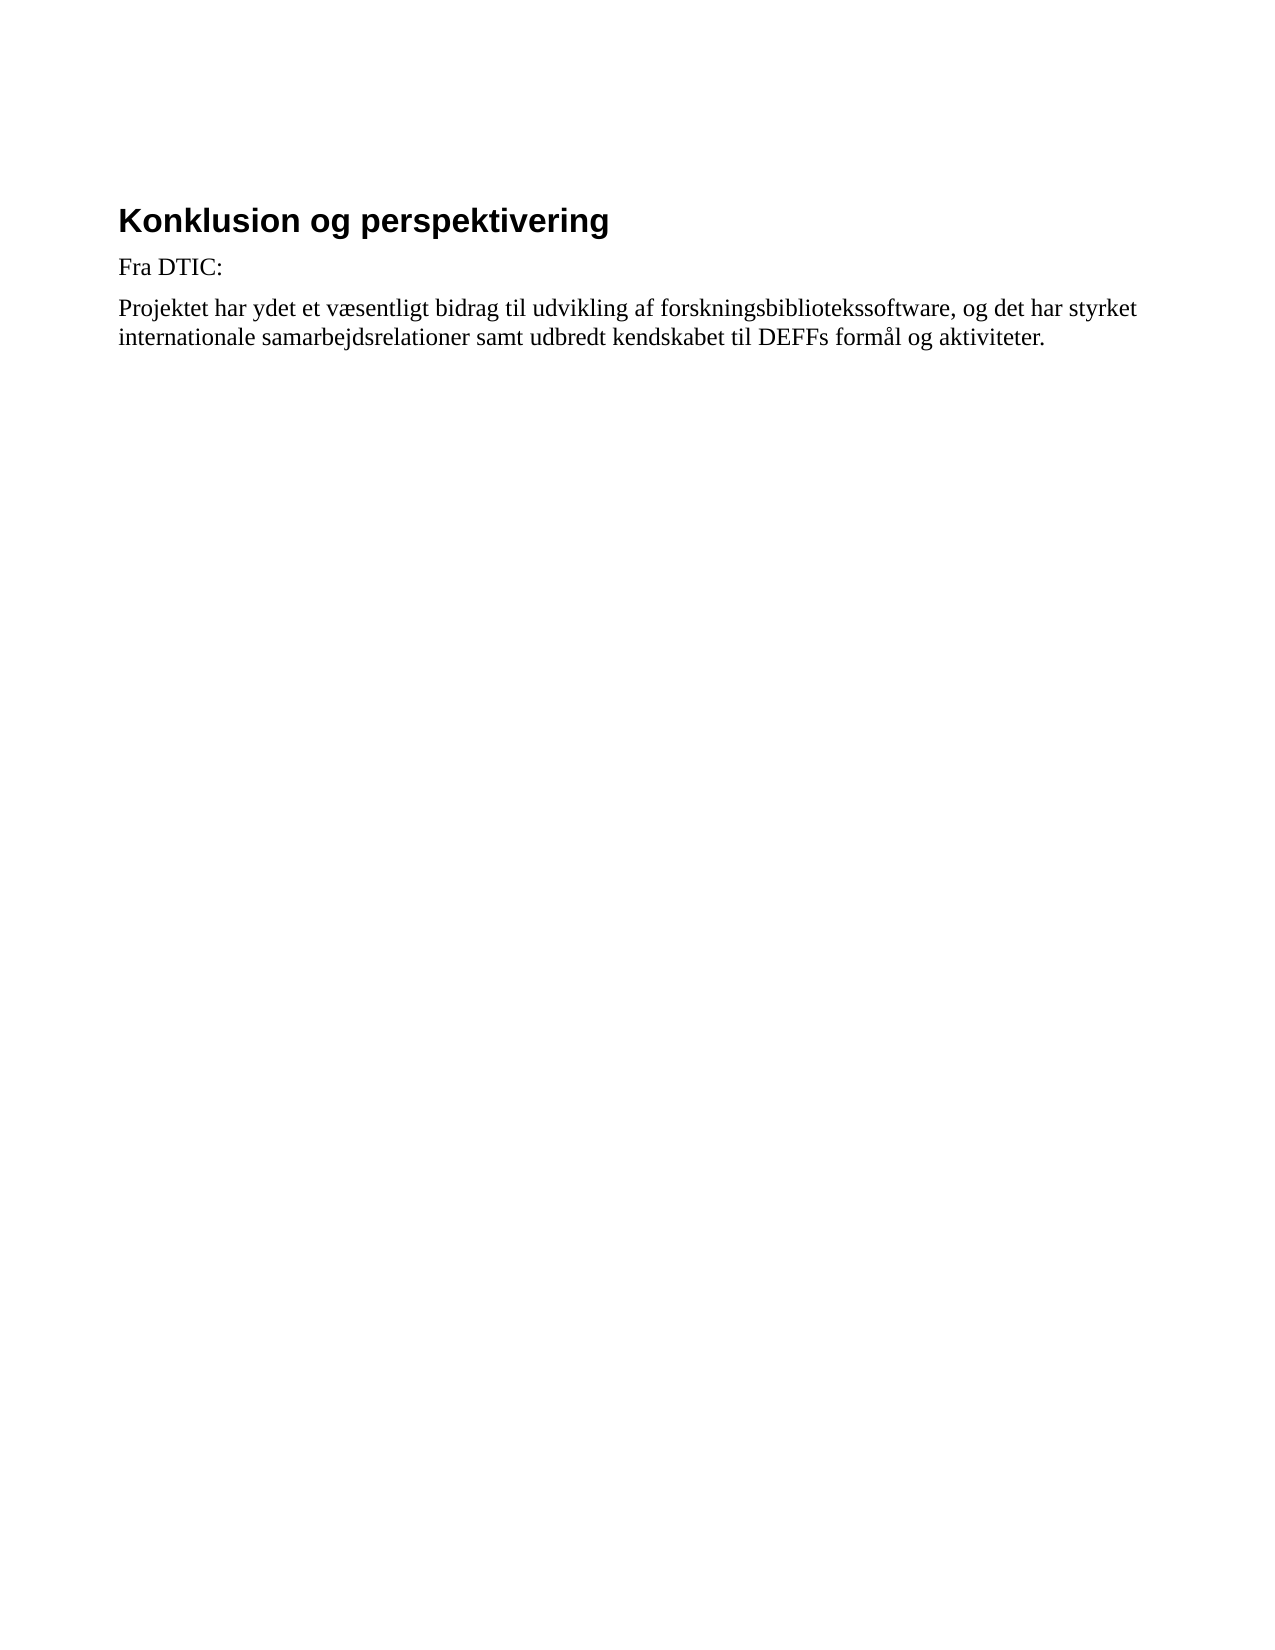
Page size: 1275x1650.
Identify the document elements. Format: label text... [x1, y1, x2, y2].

text Fra DTIC: [118, 252, 1157, 281]
subtitle Konklusion og perspektivering [118, 201, 1157, 239]
text Projektet har ydet et væsentligt bidrag til udvikling af forskningsbibliotekssoftware, og det har styrket internationale samarbejdsrelationer samt udbredt kendskabet til DEFFs formål og aktiviteter. [118, 293, 1157, 351]
